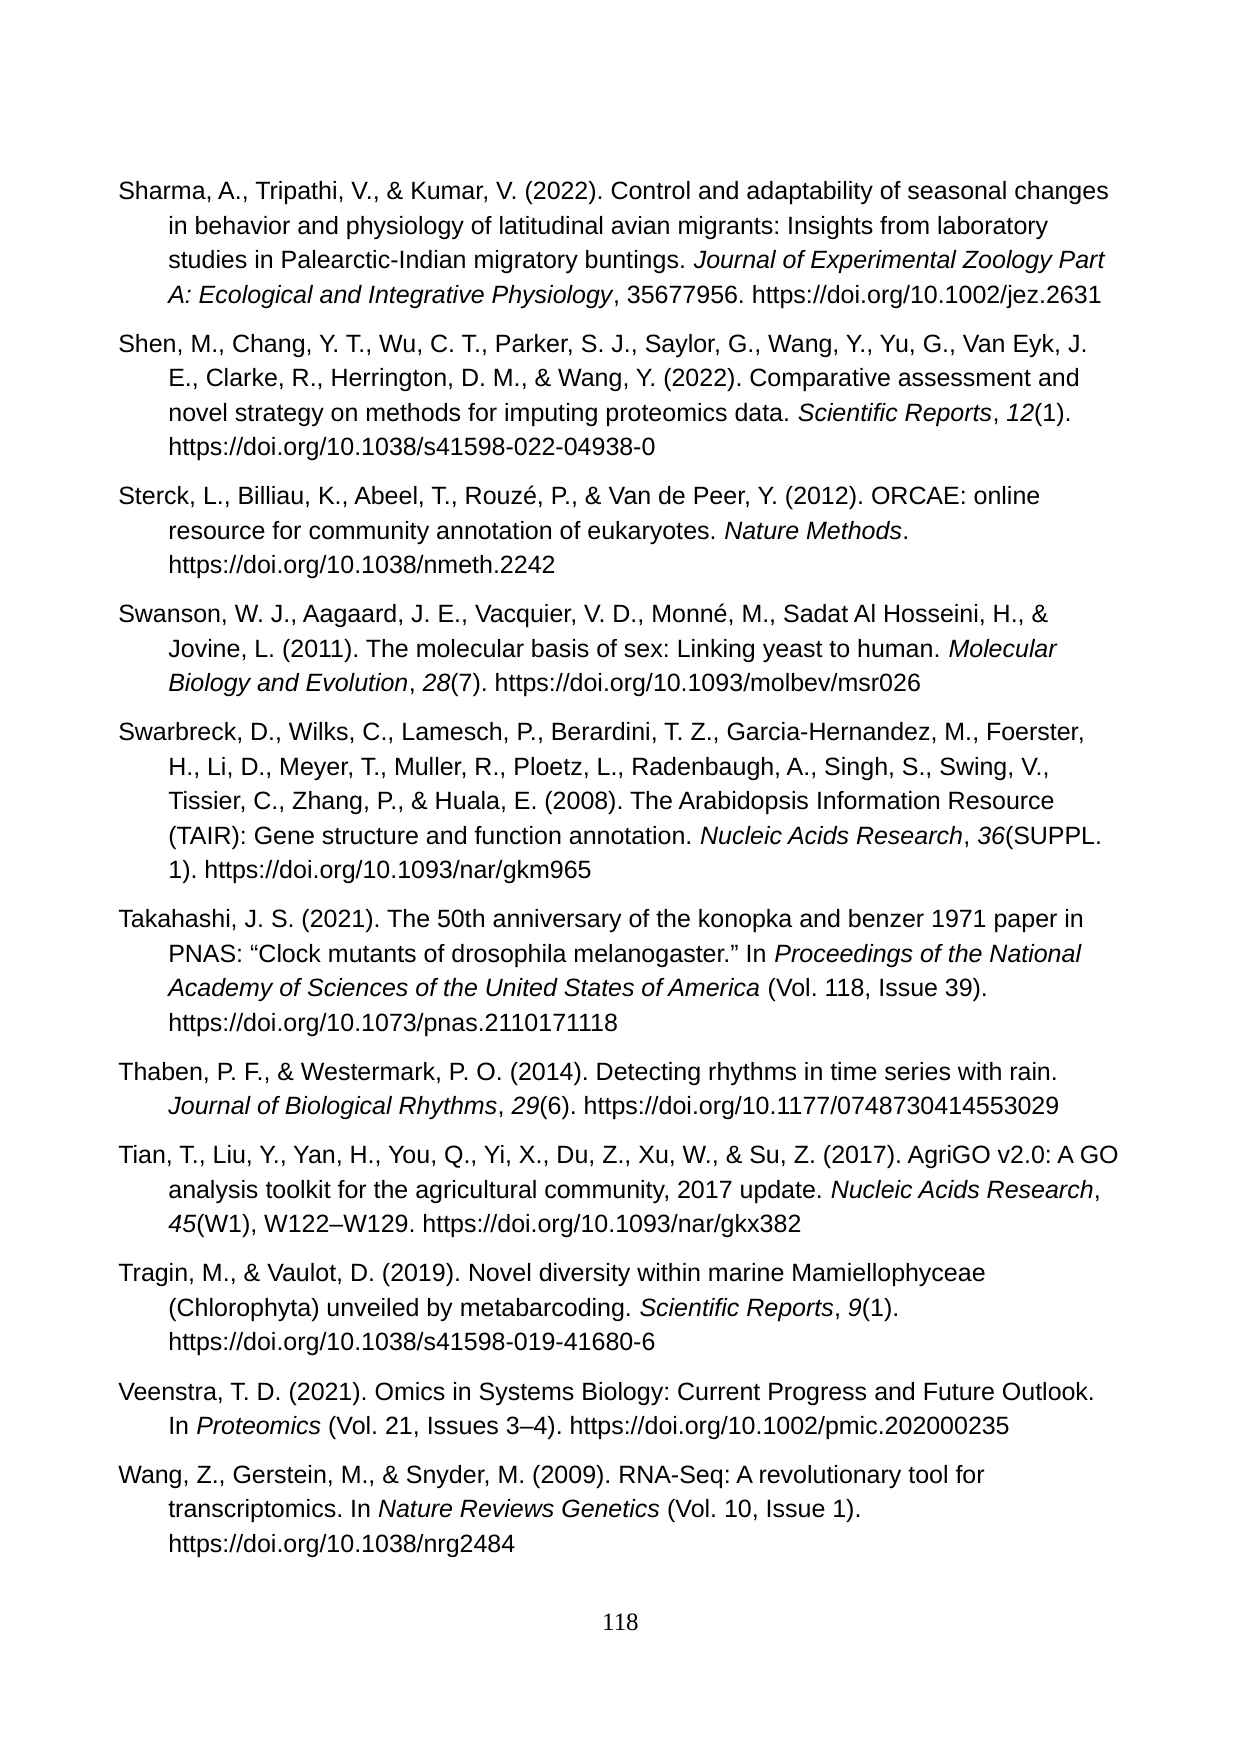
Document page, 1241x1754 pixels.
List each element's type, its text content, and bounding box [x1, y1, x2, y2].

text Takahashi, J. S. (2021). The 50th anniversary of the konopka and benzer 1971 paper in PNAS: “Clock mutants of drosophila melanogaster.” In Proceedings of the National Academy of Sciences of the United States of America (Vol. 118, Issue 39). https://doi.org/10.1073/pnas.2110171118 [118, 904, 1122, 1037]
text Tragin, M., & Vaulot, D. (2019). Novel diversity within marine Mamiellophyceae (Chlorophyta) unveiled by metabarcoding. Scientific Reports, 9(1). https://doi.org/10.1038/s41598-019-41680-6 [118, 1258, 1122, 1356]
text Sterck, L., Billiau, K., Abeel, T., Rouzé, P., & Van de Peer, Y. (2012). ORCAE: online resource for community annotation of eukaryotes. Nature Methods. https://doi.org/10.1038/nmeth.2242 [118, 481, 1122, 579]
text Sharma, A., Tripathi, V., & Kumar, V. (2022). Control and adaptability of seasonal changes in behavior and physiology of latitudinal avian migrants: Insights from laboratory studies in Palearctic-Indian migratory buntings. Journal of Experimental Zoology Part A: Ecological and Integrative Physiology, 35677956. https://doi.org/10.1002/jez.2631 [118, 176, 1122, 308]
text Swanson, W. J., Aagaard, J. E., Vacquier, V. D., Monné, M., Sadat Al Hosseini, H., & Jovine, L. (2011). The molecular basis of sex: Linking yeast to human. Molecular Biology and Evolution, 28(7). https://doi.org/10.1093/molbev/msr026 [118, 599, 1122, 697]
text Veenstra, T. D. (2021). Omics in Systems Biology: Current Progress and Future Outlook. In Proteomics (Vol. 21, Issues 3–4). https://doi.org/10.1002/pmic.202000235 [118, 1376, 1122, 1440]
text Swarbreck, D., Wilks, C., Lamesch, P., Berardini, T. Z., Garcia-Hernandez, M., Foerster, H., Li, D., Meyer, T., Muller, R., Ploetz, L., Radenbaugh, A., Singh, S., Swing, V., Tissier, C., Zhang, P., & Huala, E. (2008). The Arabidopsis Information Resource (TAIR): Gene structure and function annotation. Nucleic Acids Research, 36(SUPPL. 1). https://doi.org/10.1093/nar/gkm965 [118, 717, 1122, 884]
text Shen, M., Chang, Y. T., Wu, C. T., Parker, S. J., Saylor, G., Wang, Y., Yu, G., Van Eyk, J. E., Clarke, R., Herrington, D. M., & Wang, Y. (2022). Comparative assessment and novel strategy on methods for imputing proteomics data. Scientific Reports, 12(1). https://doi.org/10.1038/s41598-022-04938-0 [118, 329, 1122, 461]
text Thaben, P. F., & Westermark, P. O. (2014). Detecting rhythms in time series with rain. Journal of Biological Rhythms, 29(6). https://doi.org/10.1177/0748730414553029 [118, 1057, 1122, 1120]
text Wang, Z., Gerstein, M., & Snyder, M. (2009). RNA-Seq: A revolutionary tool for transcriptomics. In Nature Reviews Genetics (Vol. 10, Issue 1). https://doi.org/10.1038/nrg2484 [118, 1460, 1122, 1558]
text Tian, T., Liu, Y., Yan, H., You, Q., Yi, X., Du, Z., Xu, W., & Su, Z. (2017). AgriGO v2.0: A GO analysis toolkit for the agricultural community, 2017 update. Nucleic Acids Research, 45(W1), W122–W129. https://doi.org/10.1093/nar/gkx382 [118, 1140, 1122, 1238]
